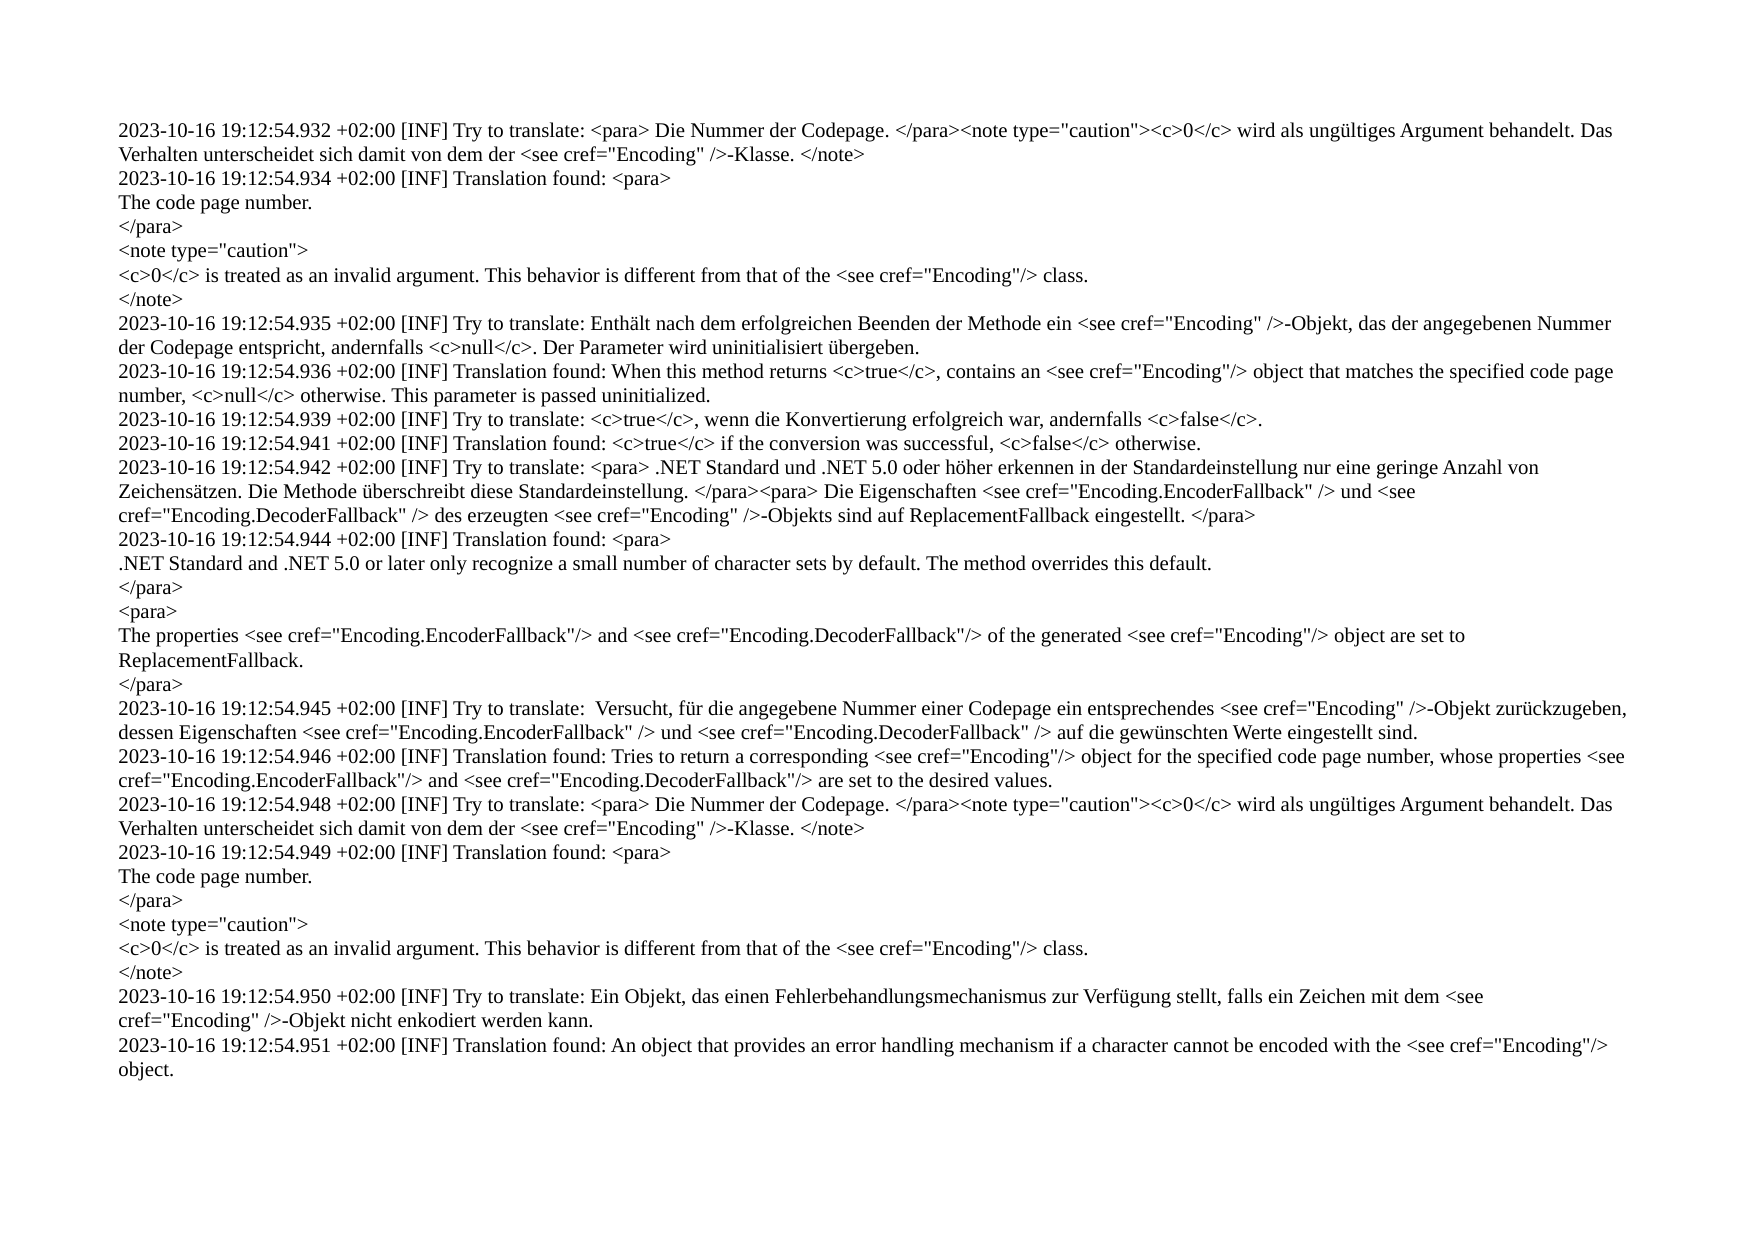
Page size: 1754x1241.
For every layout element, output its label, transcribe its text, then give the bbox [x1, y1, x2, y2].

text 2023-10-16 19:12:54.934 +02:00 [INF] Translation found: <para> The code page number. </para> <note type="caution"> <c>0</c> is treated as an invalid argument. This behavior is different from that of the <see cref="Encoding"/> class. </note> [118, 166, 1636, 311]
text 2023-10-16 19:12:54.942 +02:00 [INF] Try to translate: <para> .NET Standard und .NET 5.0 oder höher erkennen in der Standardeinstellung nur eine geringe Anzahl von Zeichensätzen. Die Methode überschreibt diese Standardeinstellung. </para><para> Die Eigenschaften <see cref="Encoding.EncoderFallback" /> und <see cref="Encoding.DecoderFallback" /> des erzeugten <see cref="Encoding" />-Objekts sind auf ReplacementFallback eingestellt. </para> [118, 455, 1636, 527]
text 2023-10-16 19:12:54.946 +02:00 [INF] Translation found: Tries to return a corresponding <see cref="Encoding"/> object for the specified code page number, whose properties <see cref="Encoding.EncoderFallback"/> and <see cref="Encoding.DecoderFallback"/> are set to the desired values. [118, 744, 1636, 792]
text 2023-10-16 19:12:54.936 +02:00 [INF] Translation found: When this method returns <c>true</c>, contains an <see cref="Encoding"/> object that matches the specified code page number, <c>null</c> otherwise. This parameter is passed uninitialized. [118, 359, 1636, 407]
text 2023-10-16 19:12:54.941 +02:00 [INF] Translation found: <c>true</c> if the conversion was successful, <c>false</c> otherwise. [118, 431, 1636, 455]
text 2023-10-16 19:12:54.944 +02:00 [INF] Translation found: <para> .NET Standard and .NET 5.0 or later only recognize a small number of character sets by default. The method overrides this default. </para> <para> The properties <see cref="Encoding.EncoderFallback"/> and <see cref="Encoding.DecoderFallback"/> of the generated <see cref="Encoding"/> object are set to ReplacementFallback. </para> [118, 527, 1636, 696]
text 2023-10-16 19:12:54.951 +02:00 [INF] Translation found: An object that provides an error handling mechanism if a character cannot be encoded with the <see cref="Encoding"/> object. [118, 1032, 1636, 1081]
text 2023-10-16 19:12:54.939 +02:00 [INF] Try to translate: <c>true</c>, wenn die Konvertierung erfolgreich war, andernfalls <c>false</c>. [118, 407, 1636, 431]
text 2023-10-16 19:12:54.949 +02:00 [INF] Translation found: <para> The code page number. </para> <note type="caution"> <c>0</c> is treated as an invalid argument. This behavior is different from that of the <see cref="Encoding"/> class. </note> [118, 840, 1636, 984]
text 2023-10-16 19:12:54.932 +02:00 [INF] Try to translate: <para> Die Nummer der Codepage. </para><note type="caution"><c>0</c> wird als ungültiges Argument behandelt. Das Verhalten unterscheidet sich damit von dem der <see cref="Encoding" />-Klasse. </note> [118, 118, 1636, 166]
text 2023-10-16 19:12:54.935 +02:00 [INF] Try to translate: Enthält nach dem erfolgreichen Beenden der Methode ein <see cref="Encoding" />-Objekt, das der angegebenen Nummer der Codepage entspricht, andernfalls <c>null</c>. Der Parameter wird uninitialisiert übergeben. [118, 311, 1636, 359]
text 2023-10-16 19:12:54.948 +02:00 [INF] Try to translate: <para> Die Nummer der Codepage. </para><note type="caution"><c>0</c> wird als ungültiges Argument behandelt. Das Verhalten unterscheidet sich damit von dem der <see cref="Encoding" />-Klasse. </note> [118, 792, 1636, 840]
text 2023-10-16 19:12:54.945 +02:00 [INF] Try to translate: Versucht, für die angegebene Nummer einer Codepage ein entsprechendes <see cref="Encoding" />-Objekt zurückzugeben, dessen Eigenschaften <see cref="Encoding.EncoderFallback" /> und <see cref="Encoding.DecoderFallback" /> auf die gewünschten Werte eingestellt sind. [118, 696, 1636, 744]
text 2023-10-16 19:12:54.950 +02:00 [INF] Try to translate: Ein Objekt, das einen Fehlerbehandlungsmechanismus zur Verfügung stellt, falls ein Zeichen mit dem <see cref="Encoding" />-Objekt nicht enkodiert werden kann. [118, 984, 1636, 1032]
